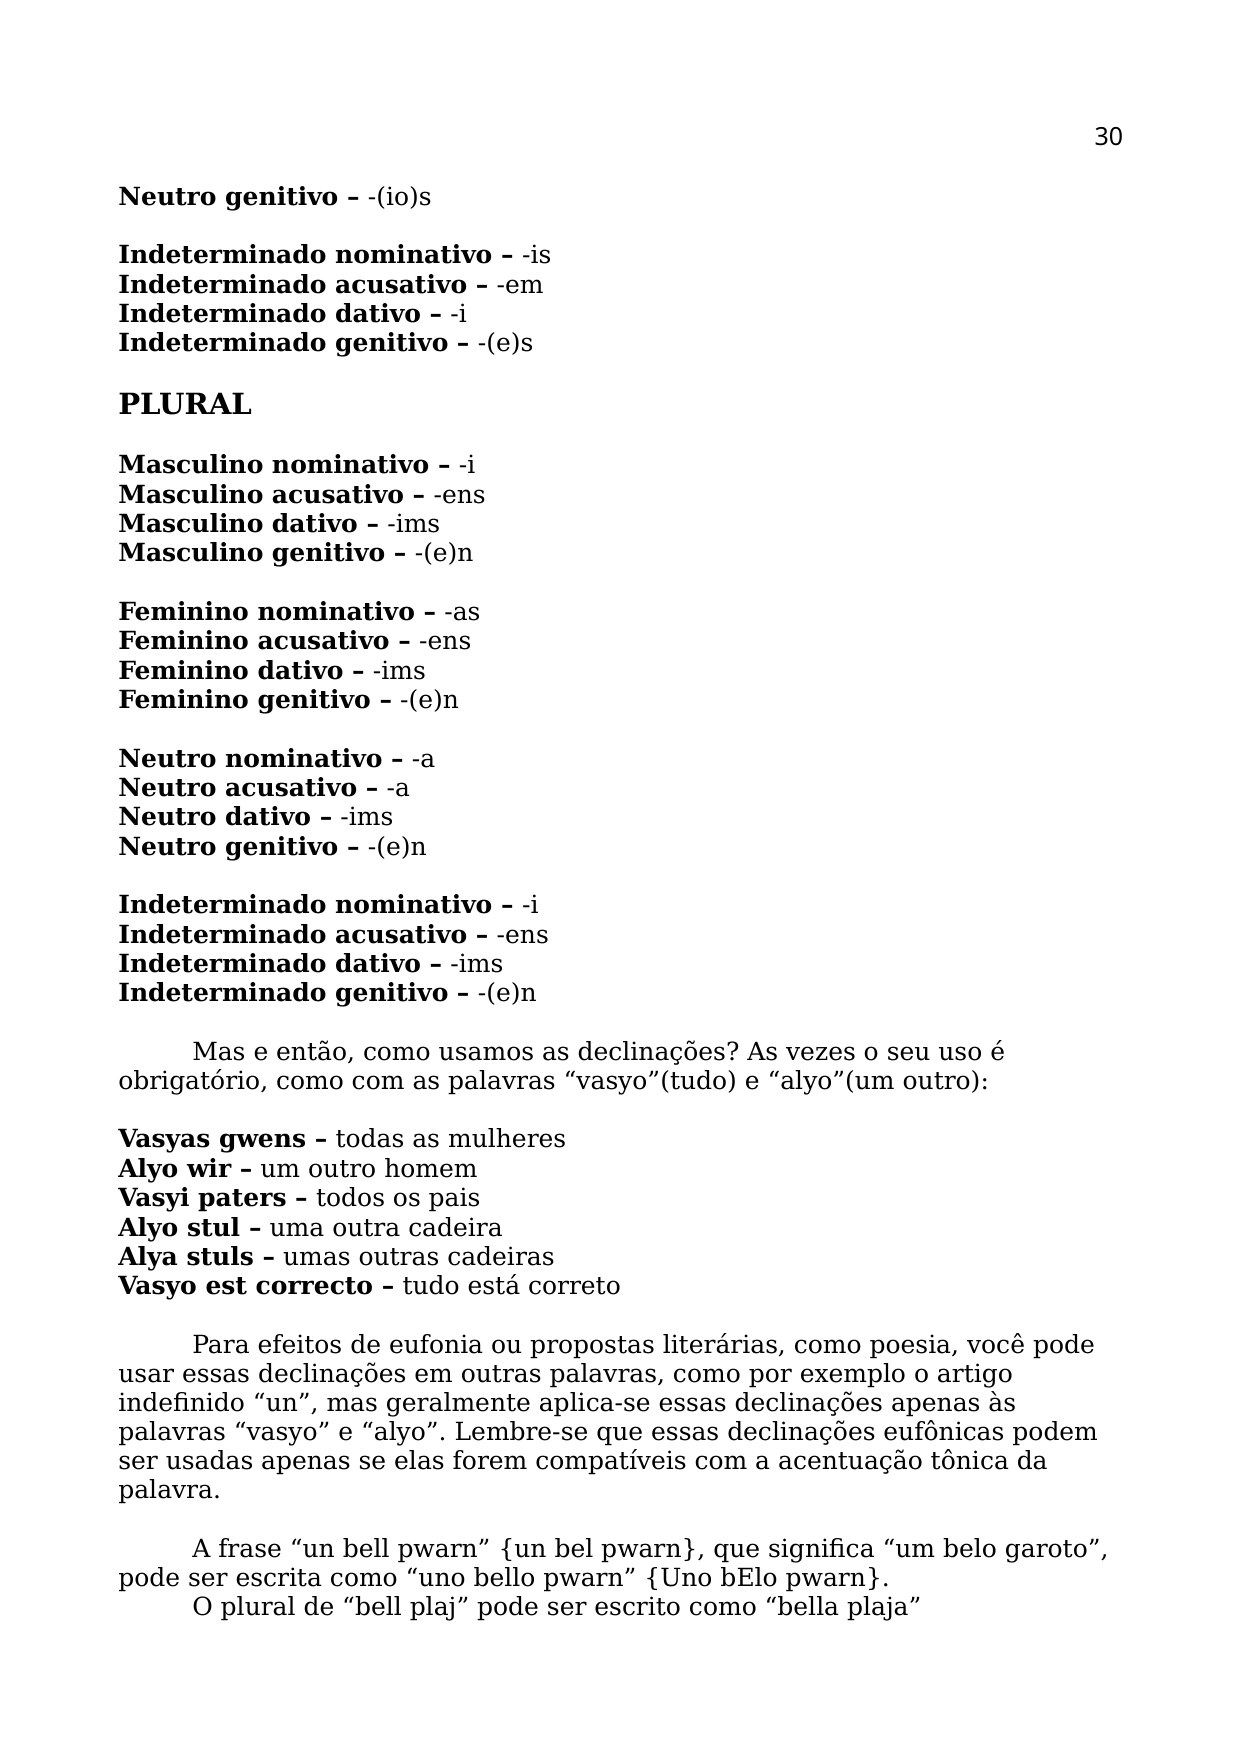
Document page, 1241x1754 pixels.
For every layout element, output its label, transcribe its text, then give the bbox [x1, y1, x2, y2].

text Para efeitos de eufonia ou propostas literárias, como poesia, você pode usar essas declinações em outras palavras, como por exemplo o artigo indefinido “un”, mas geralmente aplica-se essas declinações apenas às palavras “vasyo” e “alyo”. Lembre-se que essas declinações eufônicas podem ser usadas apenas se elas forem compatíveis com a acentuação tônica da palavra. [118, 1330, 1123, 1505]
text A frase “un bell pwarn” {un bel pwarn}, que significa “um belo garoto”, pode ser escrita como “uno bello pwarn” {Uno bElo pwarn}. [118, 1534, 1123, 1592]
text Neutro nominativo – -a [118, 744, 1123, 773]
subtitle PLURAL [118, 387, 1123, 421]
text Indeterminado nominativo – -is [118, 240, 1123, 269]
text Indeterminado acusativo – -ens [118, 920, 1123, 949]
text Feminino genitivo – -(e)n [118, 685, 1123, 714]
text Indeterminado genitivo – -(e)s [118, 328, 1123, 358]
text Indeterminado dativo – -ims [118, 949, 1123, 978]
text O plural de “bell plaj” pode ser escrito como “bella plaja” [118, 1592, 1123, 1622]
text Masculino genitivo – -(e)n [118, 538, 1123, 568]
text Vasyas gwens – todas as mulheres [118, 1124, 1123, 1154]
text Vasyi paters – todos os pais [118, 1183, 1123, 1213]
text Alya stuls – umas outras cadeiras [118, 1242, 1123, 1271]
text Masculino acusativo – -ens [118, 480, 1123, 509]
text Alyo wir – um outro homem [118, 1154, 1123, 1183]
text Mas e então, como usamos as declinações? As vezes o seu uso é obrigatório, como com as palavras “vasyo”(tudo) e “alyo”(um outro): [118, 1037, 1123, 1095]
text Neutro genitivo – -(io)s [118, 182, 1123, 211]
text Neutro dativo – -ims [118, 802, 1123, 832]
text Feminino acusativo – -ens [118, 626, 1123, 656]
text Indeterminado acusativo – -em [118, 269, 1123, 299]
text Indeterminado dativo – -i [118, 299, 1123, 328]
text Feminino dativo – -ims [118, 656, 1123, 685]
text Vasyo est correcto – tudo está correto [118, 1271, 1123, 1301]
text Masculino nominativo – -i [118, 450, 1123, 480]
text Masculino dativo – -ims [118, 509, 1123, 538]
text Indeterminado genitivo – -(e)n [118, 978, 1123, 1008]
text Alyo stul – uma outra cadeira [118, 1213, 1123, 1242]
text Neutro acusativo – -a [118, 773, 1123, 802]
text Indeterminado nominativo – -i [118, 890, 1123, 920]
text Neutro genitivo – -(e)n [118, 832, 1123, 861]
text Feminino nominativo – -as [118, 597, 1123, 626]
